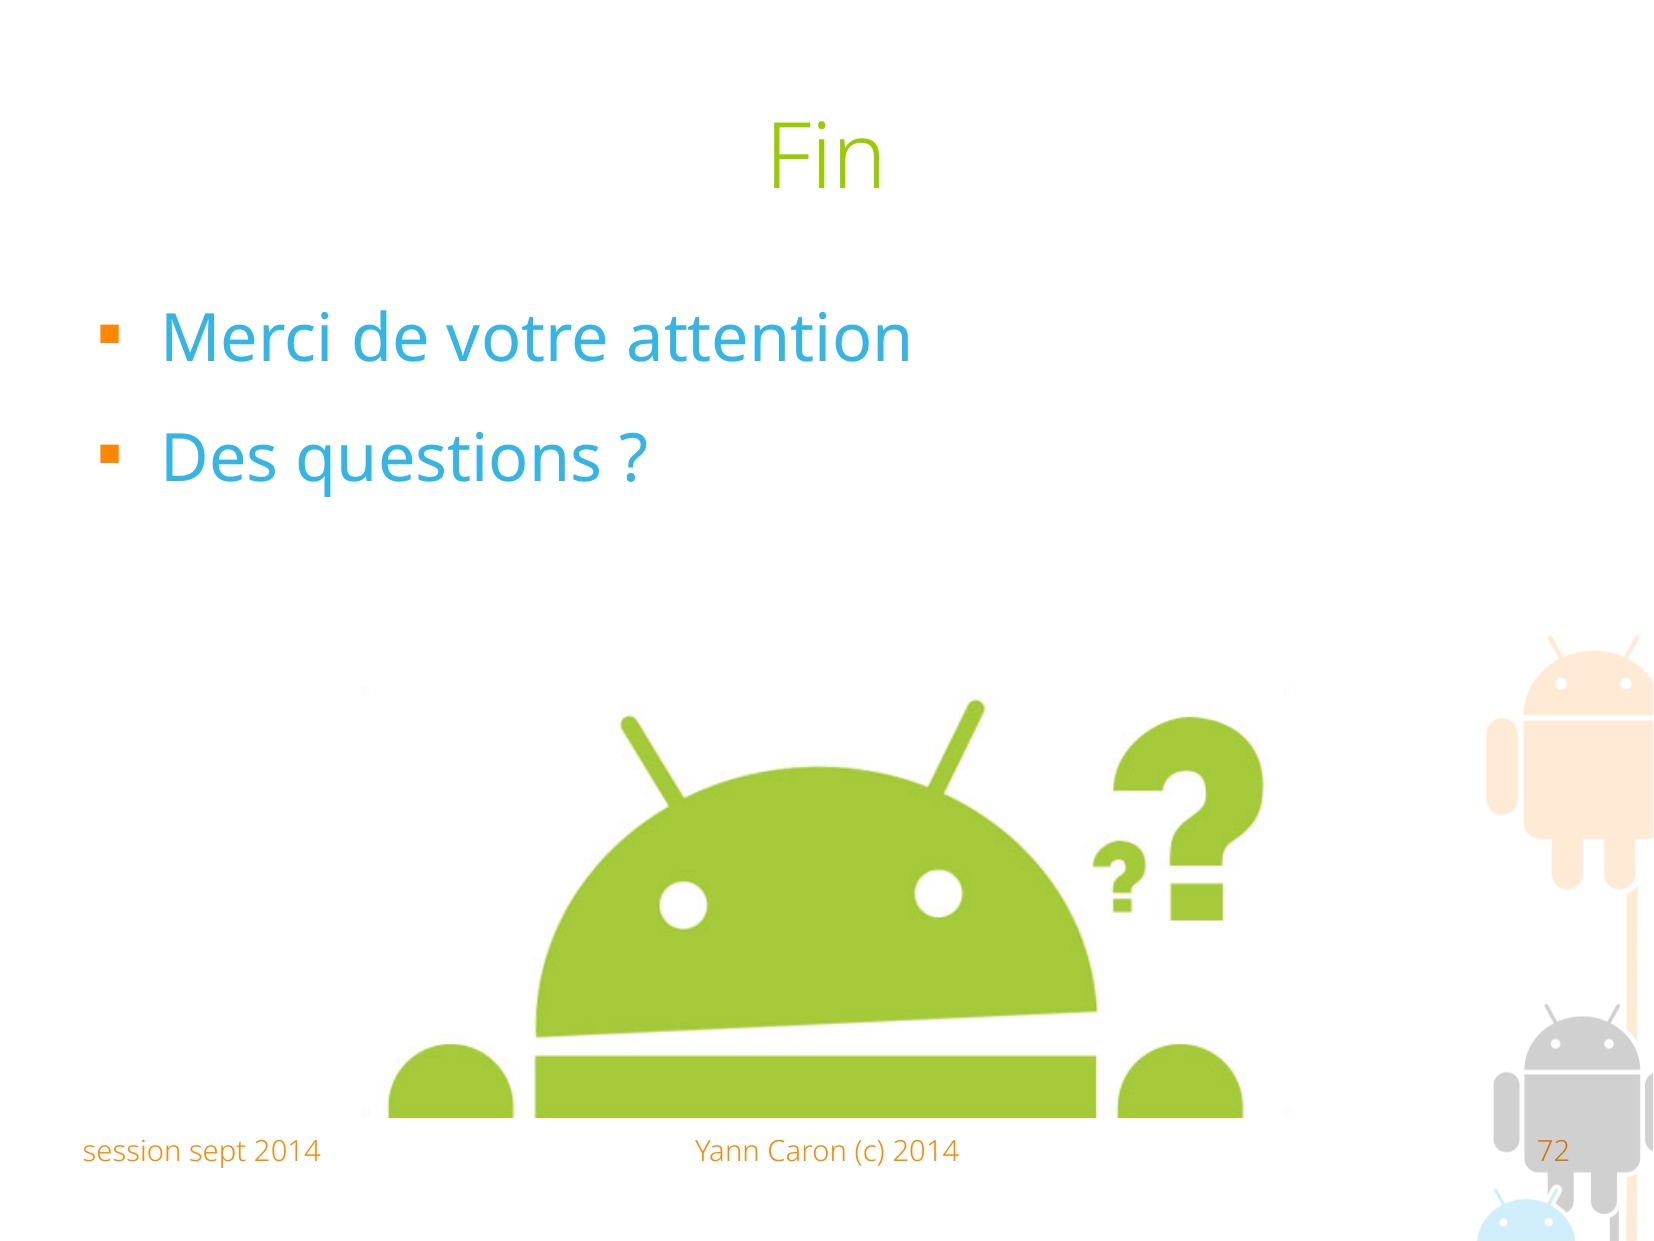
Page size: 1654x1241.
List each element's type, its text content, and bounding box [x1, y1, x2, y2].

list Merci de votre attention Des questions ? [82, 290, 1571, 1010]
picture [240, 423, 1654, 1241]
title Fin [82, 49, 1571, 257]
